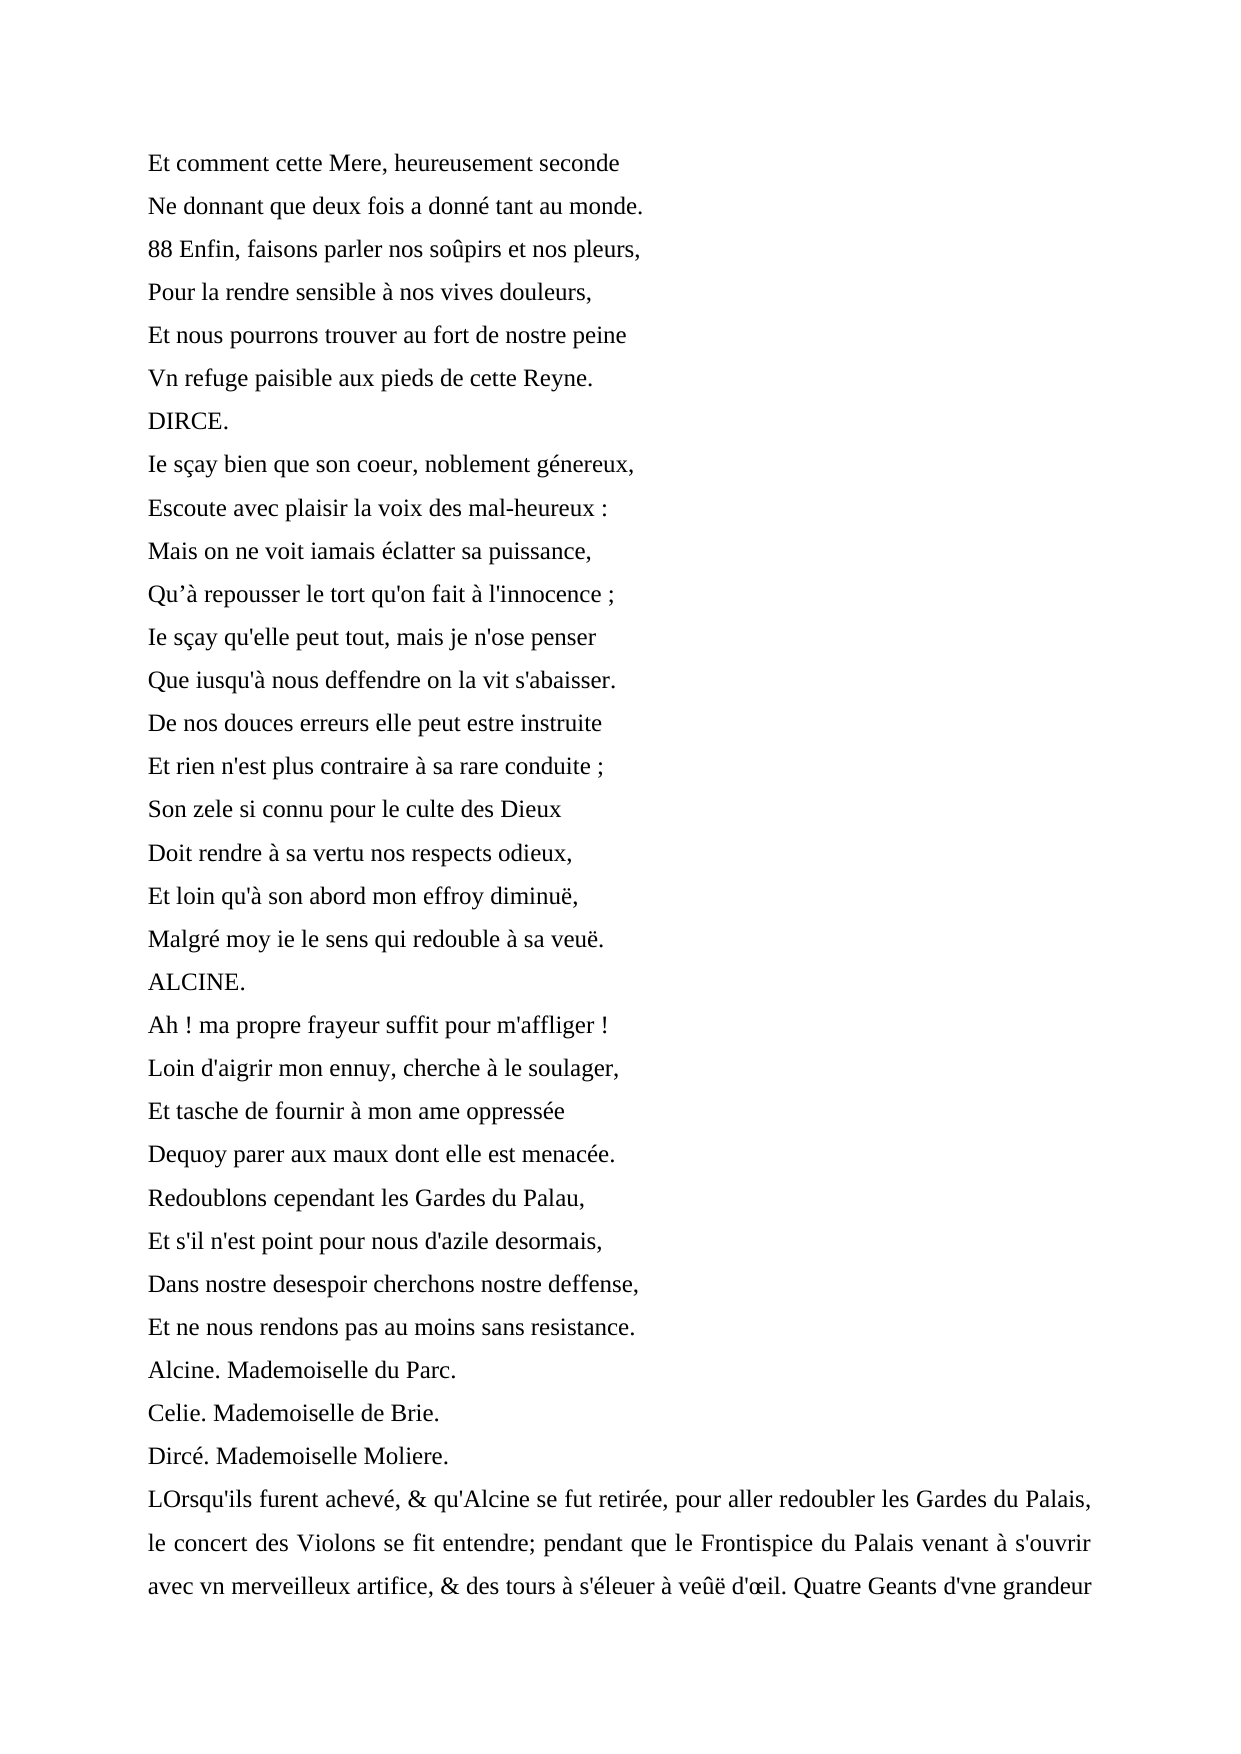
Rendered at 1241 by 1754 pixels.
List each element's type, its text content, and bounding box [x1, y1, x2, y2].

text Que iusqu'à nous deffendre on la vit s'abaisser. [148, 665, 1093, 694]
text ALCINE. [148, 967, 1093, 996]
text Malgré moy ie le sens qui redouble à sa veuë. [148, 924, 1093, 953]
text Son zele si connu pour le culte des Dieux [148, 794, 1093, 823]
text De nos douces erreurs elle peut estre instruite [148, 708, 1093, 737]
text Vn refuge paisible aux pieds de cette Reyne. [148, 363, 1093, 392]
text Et s'il n'est point pour nous d'azile desormais, [148, 1226, 1093, 1254]
text Loin d'aigrir mon ennuy, cherche à le soulager, [148, 1053, 1093, 1082]
text Dircé. Mademoiselle Moliere. [148, 1441, 1093, 1470]
text Et rien n'est plus contraire à sa rare conduite ; [148, 751, 1093, 780]
text LOrsqu'ils furent achevé, & qu'Alcine se fut retirée, pour aller redoubler les Gardes du Palais, le concert des Violons se fit entendre; pendant que le Frontispice du Palais venant à s'ouvrir avec vn merveilleux artifice, & des tours à s'éleuer à veûë d'œil. Quatre Geants d'vne grandeur [148, 1484, 1093, 1599]
text Ah ! ma propre frayeur suffit pour m'affliger ! [148, 1010, 1093, 1039]
text Qu’à repousser le tort qu'on fait à l'innocence ; [148, 579, 1093, 608]
text Dans nostre desespoir cherchons nostre deffense, [148, 1269, 1093, 1298]
text Pour la rendre sensible à nos vives douleurs, [148, 277, 1093, 306]
text Ne donnant que deux fois a donné tant au monde. [148, 191, 1093, 219]
text Doit rendre à sa vertu nos respects odieux, [148, 838, 1093, 866]
text Escoute avec plaisir la voix des mal-heureux : [148, 493, 1093, 521]
text Et ne nous rendons pas au moins sans resistance. [148, 1312, 1093, 1341]
text Alcine. Mademoiselle du Parc. [148, 1355, 1093, 1384]
text Ie sçay bien que son coeur, noblement génereux, [148, 449, 1093, 478]
text Redoublons cependant les Gardes du Palau, [148, 1183, 1093, 1211]
text Et comment cette Mere, heureusement seconde [148, 148, 1093, 176]
text Ie sçay qu'elle peut tout, mais je n'ose penser [148, 622, 1093, 651]
text DIRCE. [148, 406, 1093, 435]
text Dequoy parer aux maux dont elle est menacée. [148, 1139, 1093, 1168]
text Et loin qu'à son abord mon effroy diminuë, [148, 881, 1093, 909]
text Et tasche de fournir à mon ame oppressée [148, 1096, 1093, 1125]
text 88 Enfin, faisons parler nos soûpirs et nos pleurs, [148, 234, 1093, 263]
text Et nous pourrons trouver au fort de nostre peine [148, 320, 1093, 349]
text Mais on ne voit iamais éclatter sa puissance, [148, 536, 1093, 564]
text Celie. Mademoiselle de Brie. [148, 1398, 1093, 1427]
